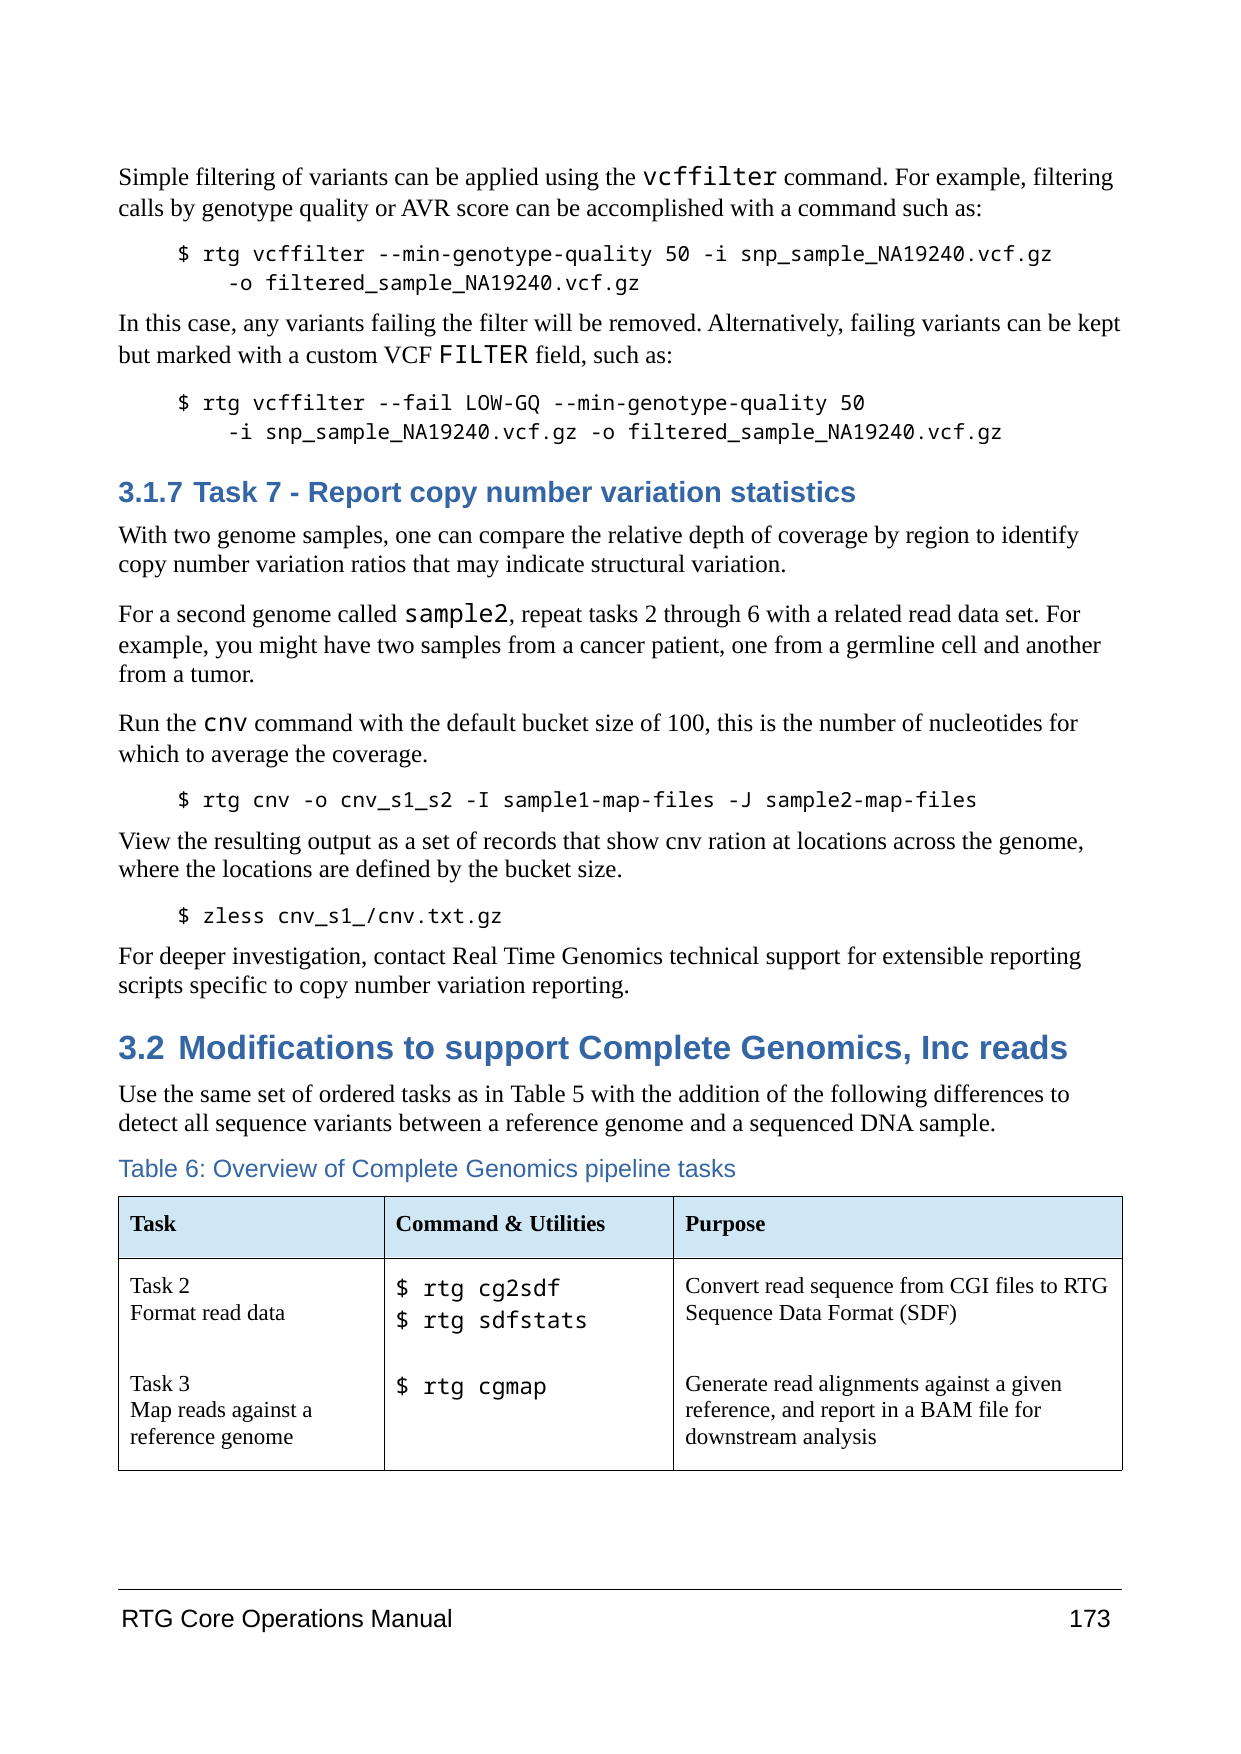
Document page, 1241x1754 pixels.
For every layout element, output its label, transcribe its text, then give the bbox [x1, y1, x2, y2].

text Simple filtering of variants can be applied using the vcffilter command. For example, filtering calls by genotype quality or AVR score can be accomplished with a command such as: [118, 159, 1122, 221]
text -i snp_sample_NA19240.vcf.gz -o filtered_sample_NA19240.vcf.gz [177, 417, 1122, 445]
text Run the cnv command with the default bucket size of 100, this is the number of nucleotides for which to average the coverage. [118, 705, 1122, 768]
text $ rtg vcffilter --fail LOW-GQ --min-genotype-quality 50 [177, 388, 1122, 417]
text For a second genome called sample2, repeat tasks 2 through 6 with a related read data set. For example, you might have two samples from a cancer patient, one from a germline cell and another from a tumor. [118, 596, 1122, 687]
table_cell Task 2 Format read data [119, 1259, 384, 1355]
subtitle Modifications to support Complete Genomics, Inc reads [118, 1028, 1122, 1067]
table_header Purpose [674, 1197, 1122, 1257]
table_header Task [119, 1197, 384, 1257]
table_header Command & Utilities [385, 1197, 673, 1257]
table_cell $ rtg cg2sdf $ rtg sdfstats [385, 1259, 673, 1355]
text For deeper investigation, contact Real Time Genomics technical support for extensible reporting scripts specific to copy number variation reporting. [118, 941, 1122, 999]
table_cell Convert read sequence from CGI files to RTG Sequence Data Format (SDF) [674, 1259, 1122, 1355]
text $ rtg vcffilter --min-genotype-quality 50 -i snp_sample_NA19240.vcf.gz [177, 239, 1122, 268]
text In this case, any variants failing the filter will be removed. Alternatively, failing variants can be kept but marked with a custom VCF FILTER field, such as: [118, 308, 1122, 371]
text View the resulting output as a set of records that show cnv ration at locations across the genome, where the locations are defined by the bucket size. [118, 826, 1122, 883]
table_cell Generate read alignments against a given reference, and report in a BAM file for downstream analysis [674, 1355, 1122, 1470]
text -o filtered_sample_NA19240.vcf.gz [177, 268, 1122, 296]
text $ rtg cnv -o cnv_s1_s2 -I sample1-map-files -J sample2-map-files [177, 786, 1122, 814]
text With two genome samples, one can compare the relative depth of coverage by region to identify copy number variation ratios that may indicate structural variation. [118, 521, 1122, 578]
table_cell $ rtg cgmap [385, 1355, 673, 1470]
table_cell Task 3 Map reads against a reference genome [119, 1355, 384, 1470]
text Table 6: Overview of Complete Genomics pipeline tasks [118, 1154, 1122, 1183]
text $ zless cnv_s1_/cnv.txt.gz [177, 901, 1122, 929]
text Use the same set of ordered tasks as in Table 5 with the addition of the following differences to detect all sequence variants between a reference genome and a sequenced DNA sample. [118, 1079, 1122, 1137]
subtitle Task 7 - Report copy number variation statistics [118, 475, 1122, 508]
